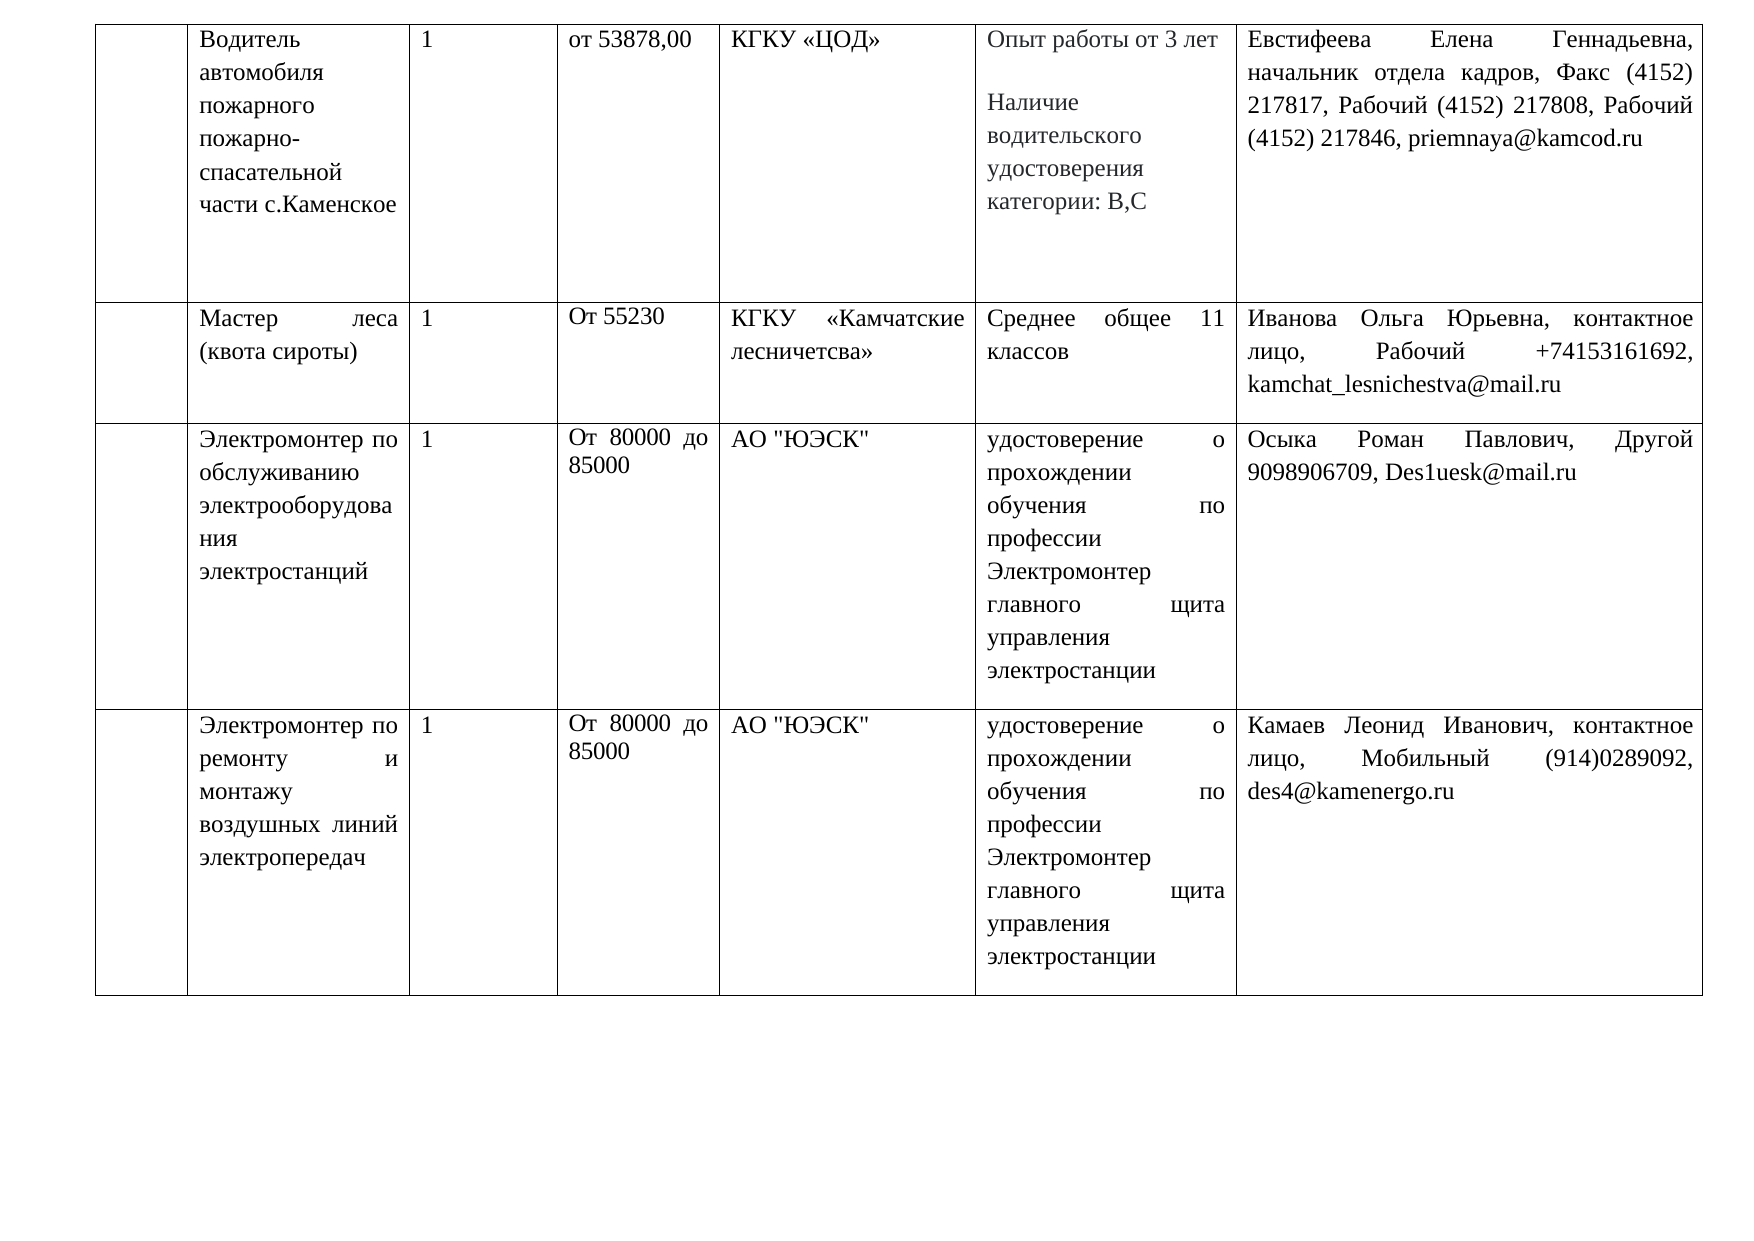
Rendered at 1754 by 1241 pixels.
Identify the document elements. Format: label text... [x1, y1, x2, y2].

table_header [96, 25, 187, 302]
table_cell Мастер леса (квота сироты) [188, 303, 409, 423]
table_cell [96, 424, 187, 709]
table_cell КГКУ «Камчатские лесничетсва» [720, 303, 975, 423]
table_cell 1 [410, 710, 557, 995]
table_cell Электромонтер по обслуживанию электрооборудования электростанций [188, 424, 409, 709]
table_cell 1 [410, 303, 557, 423]
table_cell Иванова Ольга Юрьевна, контактное лицо, Рабочий +74153161692, kamchat_lesnichestva@mail.ru [1237, 303, 1702, 423]
table_header Евстифеева Елена Геннадьевна, начальник отдела кадров, Факс (4152) 217817, Рабочий (4152) 217808, Рабочий (4152) 217846, priemnaya@kamcod.ru [1237, 25, 1702, 302]
table_cell От 80000 до 85000 [558, 710, 719, 995]
table_header Водитель автомобиля пожарного пожарно-спасательной части с.Каменское [188, 25, 409, 302]
table_cell [96, 303, 187, 423]
table_cell От 55230 [558, 303, 719, 423]
table_cell АО "ЮЭСК" [720, 710, 975, 995]
table_cell Осыка Роман Павлович, Другой 9098906709, Des1uesk@mail.ru [1237, 424, 1702, 709]
table_cell От 80000 до 85000 [558, 424, 719, 709]
table_header Опыт работы от 3 лет Наличие водительского удостоверения категории: B,C [976, 25, 1236, 302]
table_header от 53878,00 [558, 25, 719, 302]
table_cell АО "ЮЭСК" [720, 424, 975, 709]
table_cell Электромонтер по ремонту и монтажу воздушных линий электропередач [188, 710, 409, 995]
table_header КГКУ «ЦОД» [720, 25, 975, 302]
table_cell удостоверение о прохождении обучения по профессии Электромонтер главного щита управления электростанции [976, 710, 1236, 995]
table_cell Камаев Леонид Иванович, контактное лицо, Мобильный (914)0289092, des4@kamenergo.ru [1237, 710, 1702, 995]
table_cell удостоверение о прохождении обучения по профессии Электромонтер главного щита управления электростанции [976, 424, 1236, 709]
table_cell [96, 710, 187, 995]
table_cell 1 [410, 424, 557, 709]
table_cell Среднее общее 11 классов [976, 303, 1236, 423]
table_header 1 [410, 25, 557, 302]
